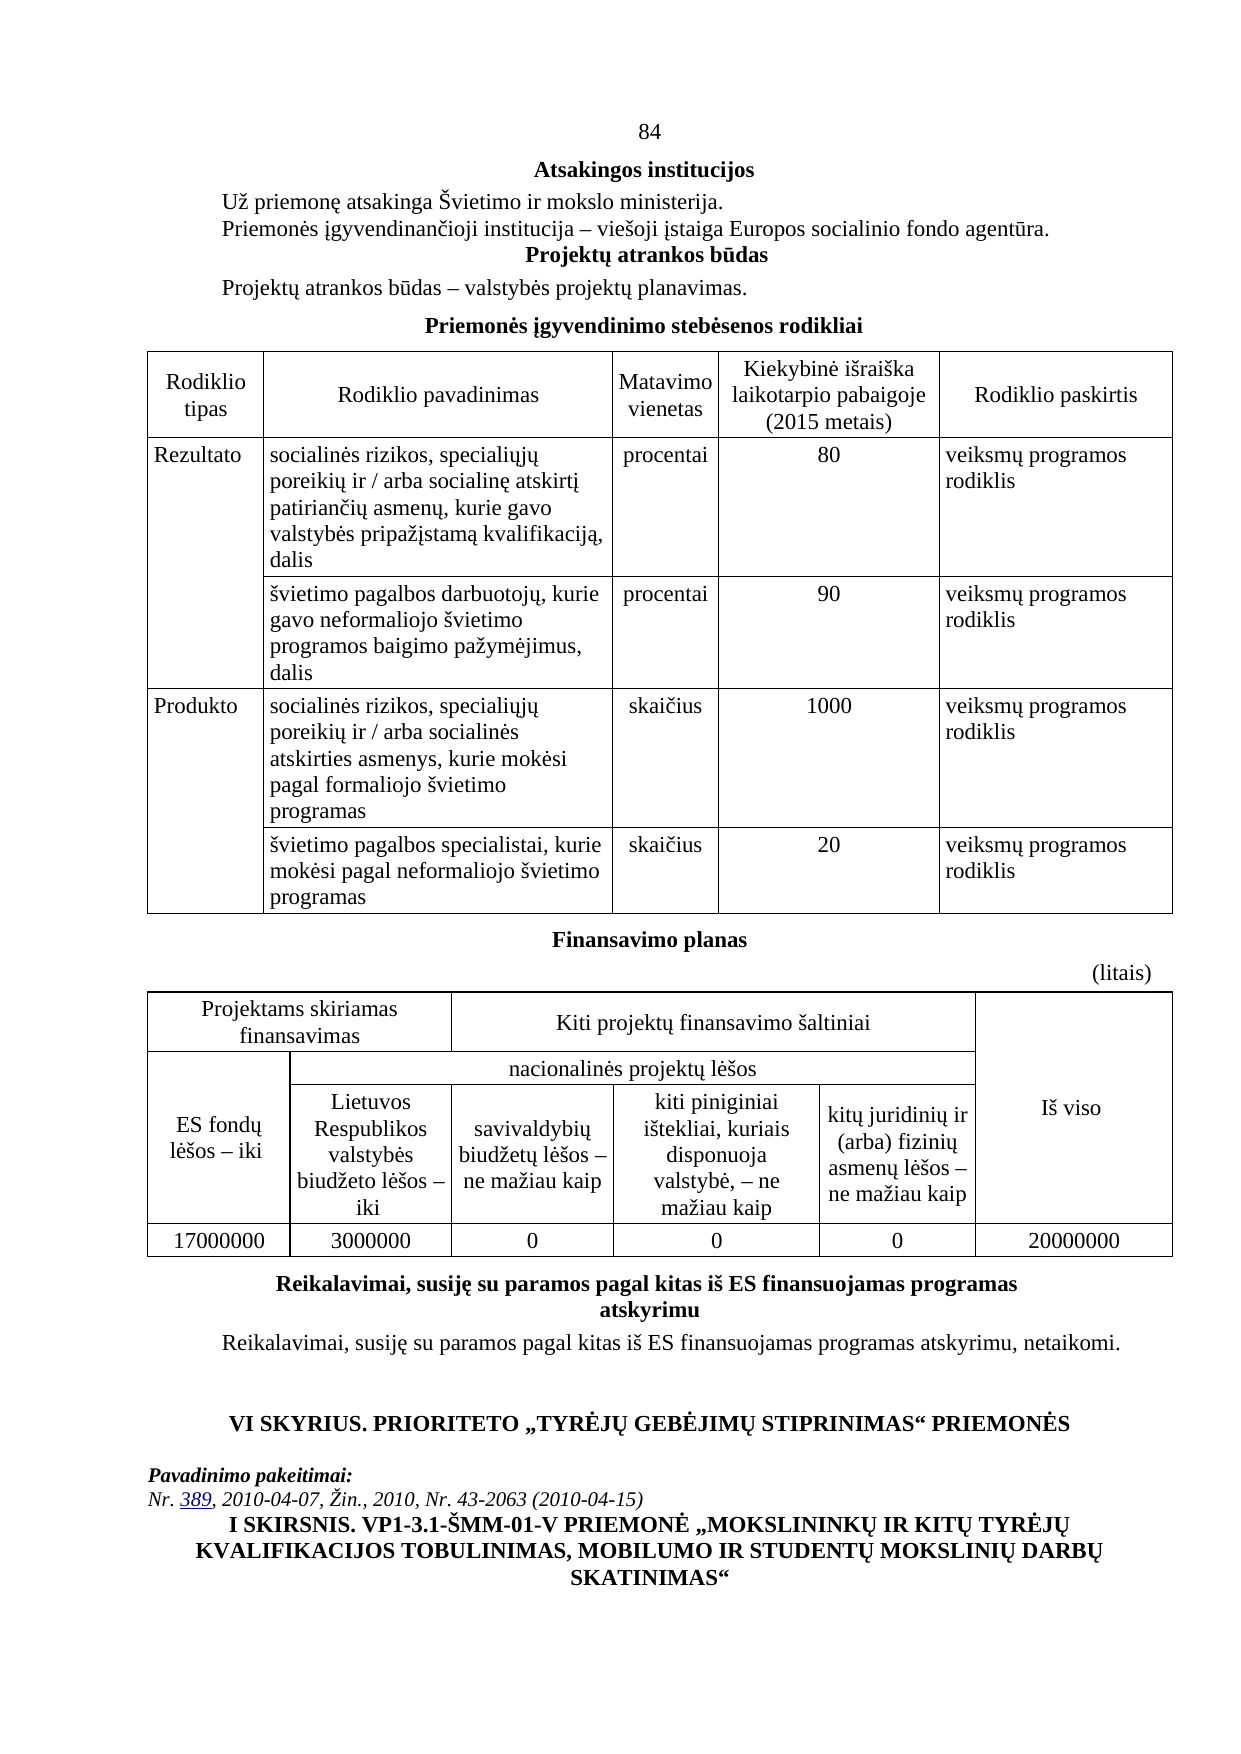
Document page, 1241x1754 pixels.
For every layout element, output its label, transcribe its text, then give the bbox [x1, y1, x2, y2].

table_cell procentai [613, 577, 718, 688]
table_cell 17000000 [148, 1224, 289, 1256]
table_cell veiksmų progra­mos rodiklis [940, 828, 1172, 913]
table_header Matavimo vienetas [613, 352, 718, 437]
table_cell skaičius [613, 689, 718, 827]
text Priemonės įgyvendinančioji institucija – viešoji įstaiga Europos socialinio fondo agentūra. [148, 214, 1152, 241]
text Pavadinimo pakeitimai: [148, 1463, 1152, 1487]
text Priemonės įgyvendinimo stebėsenos rodikliai [148, 312, 1152, 339]
table_cell veiksmų progra­mos rodiklis [940, 438, 1172, 576]
table_cell skaičius [613, 828, 718, 913]
text Reikalavimai, susiję su paramos pagal kitas iš ES finansuojamas programas atskyrimu [148, 1270, 1152, 1322]
text Projektų atrankos būdas [148, 241, 1152, 267]
table_cell 20 [719, 828, 939, 913]
table_cell Lietuvos Respublikos valstybės biudžeto lėšos – iki [291, 1085, 451, 1223]
table_header Rodiklio paskirtis [940, 352, 1172, 437]
table_cell veiksmų progra­mos rodiklis [940, 577, 1172, 688]
table_cell socialinės rizikos, specialiųjų poreikių ir / arba socialinės atskirties asmenys, kurie mokėsi pagal formaliojo švietimo programas [264, 689, 612, 827]
table_cell kitų juridinių ir (arba) fizinių asmenų lėšos – ne mažiau kaip [820, 1085, 975, 1223]
table_cell 80 [719, 438, 939, 576]
table_cell Rezultato [148, 438, 263, 688]
table_cell procentai [613, 438, 718, 576]
table_cell Produkto [148, 689, 263, 913]
table_header Rodiklio tipas [148, 352, 263, 437]
table_header Kiekybinė išraiška laikotarpio pabaigoje (2015 metais) [719, 352, 939, 437]
table_header Rodiklio pavadinimas [264, 352, 612, 437]
table_cell 90 [719, 577, 939, 688]
table_header Projektams skiriamas finansavimas [148, 993, 451, 1051]
text (litais) [148, 959, 1152, 985]
table_cell nacionalinės projektų lėšos [291, 1052, 975, 1084]
table_cell švietimo pagalbos specialistai, kurie mokėsi pagal neformaliojo švietimo programas [264, 828, 612, 913]
table_cell kiti piniginiai ištekliai, kuriais disponuoja valstybė, – ne mažiau kaip [614, 1085, 819, 1223]
table_cell 0 [614, 1224, 819, 1256]
table_header Iš viso [976, 993, 1172, 1223]
table_cell 0 [452, 1224, 613, 1256]
table_cell švietimo pagalbos darbuotojų, kurie gavo neformaliojo švietimo programos baigimo pažymėjimus, dalis [264, 577, 612, 688]
subtitle I SKIRSNIS. VP1-3.1-ŠMM-01-V PRIEMONĖ „MOKSLININKŲ IR KITŲ TYRĖJŲ KVALIFIKACIJOS TOBULINIMAS, MOBILUMO IR STUDENTŲ MOKSLINIŲ DARBŲ SKATINIMAS“ [148, 1511, 1152, 1590]
text Nr. 389, 2010-04-07, Žin., 2010, Nr. 43-2063 (2010-04-15) [148, 1487, 1152, 1511]
text Finansavimo planas [148, 926, 1152, 953]
table_cell 0 [820, 1224, 975, 1256]
text Už priemonę atsakinga Švietimo ir mokslo ministerija. [148, 188, 1152, 214]
text Projektų atrankos būdas – valstybės projektų planavimas. [148, 273, 1152, 300]
table_header Kiti projektų finansavimo šaltiniai [452, 993, 975, 1051]
text Atsakingos institucijos [148, 156, 1152, 182]
table_cell 20000000 [976, 1224, 1172, 1256]
text Reikalavimai, susiję su paramos pagal kitas iš ES finansuojamas programas atskyrimu, netaikomi. [148, 1329, 1152, 1355]
table_cell veiksmų progra­mos rodiklis [940, 689, 1172, 827]
subtitle VI SKYRIUS. PRIORITETO „TYRĖJŲ GEBĖJIMŲ STIPRINIMAS“ PRIEMONĖS [148, 1410, 1152, 1436]
table_cell socialinės rizikos, specialiųjų poreikių ir / arba socialinę atskirtį patiriančių asmenų, kurie gavo valstybės pripažįstamą kvalifikaciją, dalis [264, 438, 612, 576]
table_cell 1000 [719, 689, 939, 827]
table_cell ES fondų lėšos – iki [148, 1052, 289, 1223]
table_cell savivaldybių biudžetų lėšos – ne mažiau kaip [452, 1085, 613, 1223]
table_cell 3000000 [291, 1224, 451, 1256]
